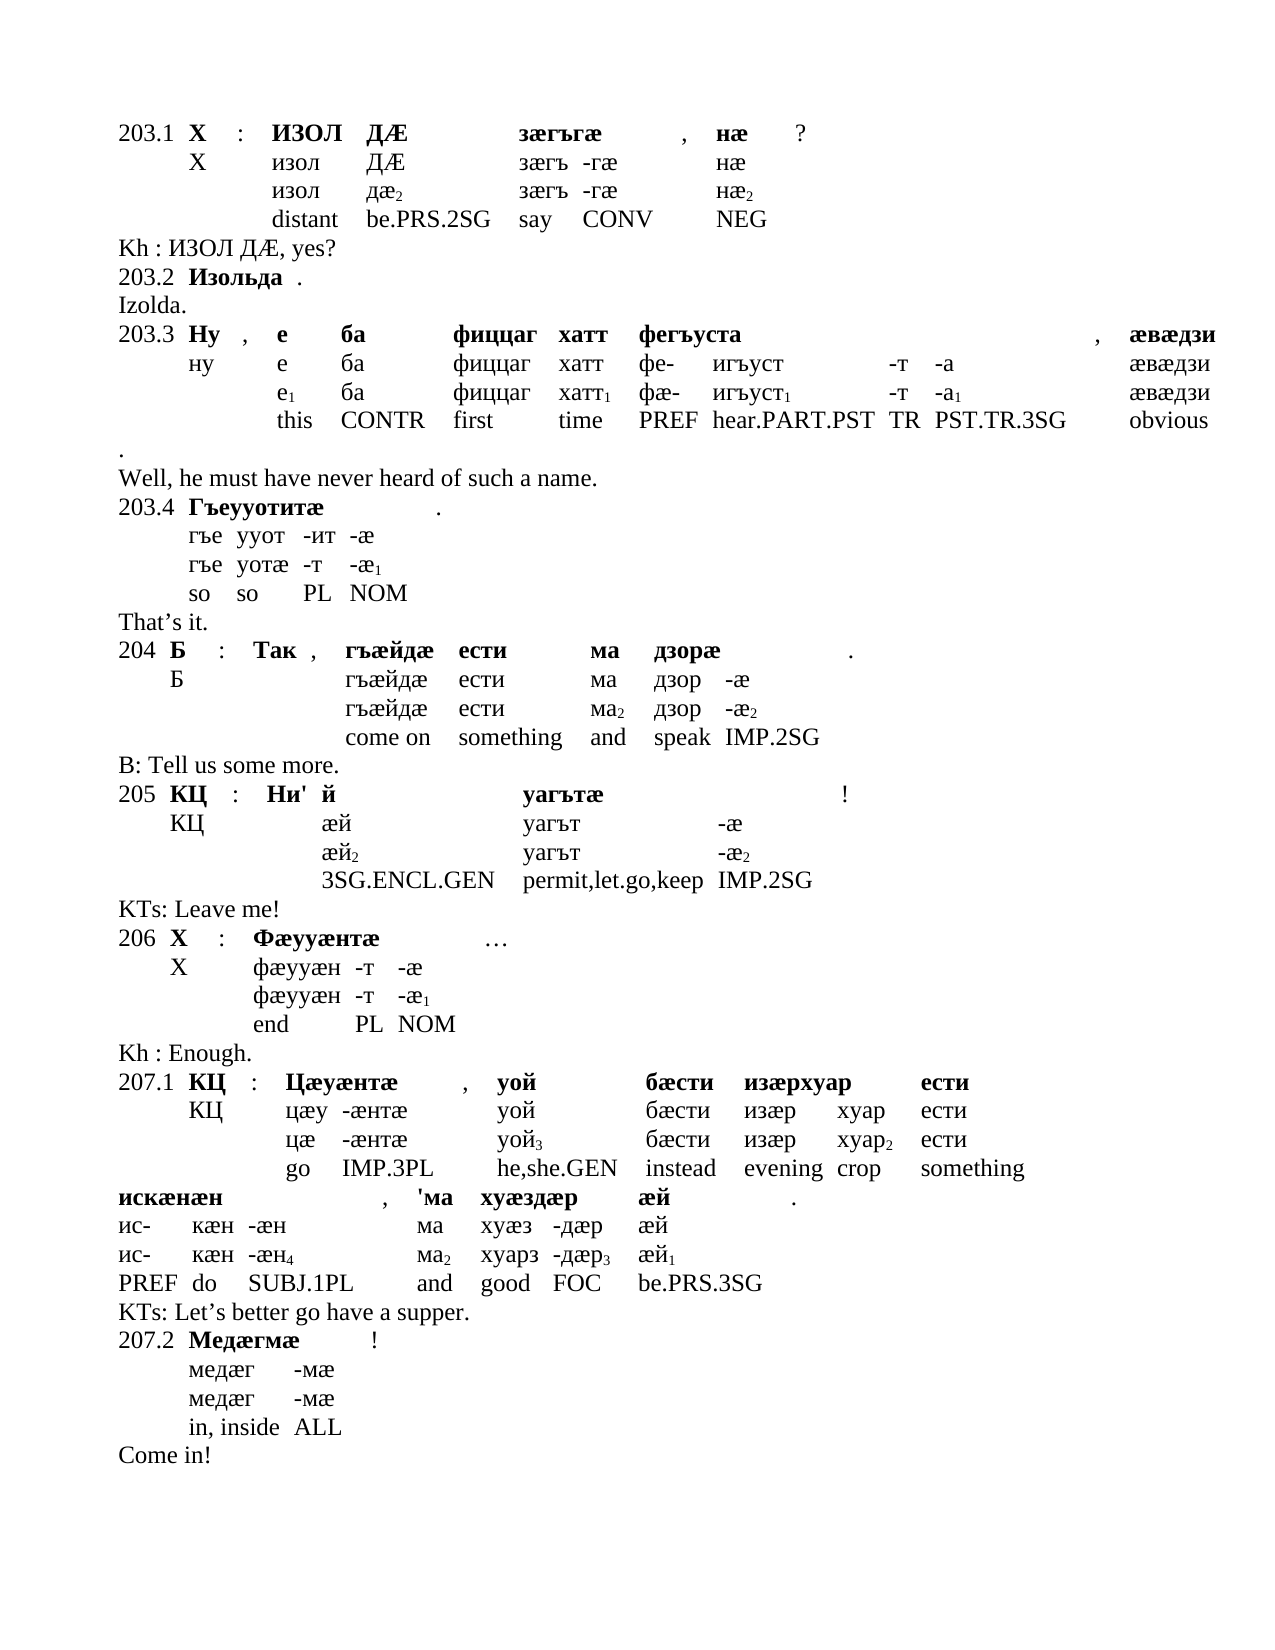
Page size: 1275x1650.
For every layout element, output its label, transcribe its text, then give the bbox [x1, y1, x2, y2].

text уагътæ [523, 779, 827, 808]
text B: Tell us some more. [118, 751, 1249, 779]
text -æ1 [349, 549, 408, 578]
text хуар [837, 1096, 893, 1124]
text . [791, 1182, 812, 1211]
text ! [841, 779, 862, 808]
text й [321, 779, 509, 808]
text ууот [236, 521, 289, 549]
text -т [355, 952, 384, 981]
text ести [921, 1124, 1025, 1153]
text ? [795, 118, 816, 147]
text æвæдзи [1129, 377, 1210, 406]
text изæр [744, 1096, 823, 1124]
text хуар2 [837, 1124, 893, 1153]
text 204 [118, 636, 156, 664]
text хатт [558, 348, 611, 377]
text фиццаг [453, 348, 531, 377]
text he,she.GEN [497, 1153, 618, 1182]
text -æн4 [248, 1239, 354, 1268]
text Ни' [267, 779, 308, 808]
text , [462, 1067, 483, 1096]
text -т [889, 348, 921, 377]
text first [453, 406, 531, 434]
text ба [341, 348, 425, 377]
text -дæр [553, 1211, 610, 1239]
text , [382, 1182, 403, 1211]
text уой [497, 1067, 632, 1096]
text so [188, 578, 223, 607]
text -æнтæ [342, 1096, 434, 1124]
text 203.1 [118, 118, 174, 147]
text -т [889, 377, 921, 406]
text 203.2 [118, 262, 174, 291]
text IMP.2SG [718, 866, 813, 894]
text -æнтæ [342, 1124, 434, 1153]
text Гъеууотитæ [188, 492, 422, 521]
text time [558, 406, 611, 434]
text . [118, 434, 139, 463]
text изол [272, 147, 338, 176]
text ести [921, 1067, 1039, 1096]
text гъæйдæ [345, 636, 444, 664]
text , [681, 118, 702, 147]
text Так [253, 636, 297, 664]
text бæсти [645, 1096, 716, 1124]
text FOC [553, 1268, 610, 1297]
text ма2 [417, 1239, 453, 1268]
text … [484, 923, 509, 952]
text Х [169, 923, 204, 952]
text -гæ [582, 147, 653, 176]
text . [296, 262, 317, 291]
text е1 [277, 377, 313, 406]
text PREF [118, 1268, 178, 1297]
text КЦ [188, 1096, 223, 1124]
text КЦ [188, 1067, 237, 1096]
text 3SG.ENCL.GEN [321, 866, 495, 894]
text TR [889, 406, 921, 434]
text æй [638, 1182, 777, 1211]
text this [277, 406, 313, 434]
text изæр [744, 1124, 823, 1153]
text фегъуста [639, 319, 1081, 348]
text be.PRS.2SG [366, 204, 491, 233]
text : [218, 636, 239, 664]
text Изольда [188, 262, 283, 291]
text -дæр3 [553, 1239, 610, 1268]
text do [192, 1268, 234, 1297]
text ALL [294, 1412, 342, 1441]
text -æ [718, 808, 813, 837]
text ести [458, 664, 562, 693]
text in, inside [188, 1412, 280, 1441]
text КЦ [169, 808, 204, 837]
text -æ [725, 664, 820, 693]
text say [519, 204, 569, 233]
text something [458, 722, 562, 751]
text медæг [188, 1354, 280, 1383]
text : [251, 1067, 272, 1096]
text KTs: Leave me! [118, 894, 1249, 923]
text IMP.3PL [342, 1153, 434, 1182]
text æвæдзи [1129, 348, 1210, 377]
text Б [169, 636, 204, 664]
text 203.4 [118, 492, 174, 521]
text come on [345, 722, 431, 751]
text PL [355, 1009, 384, 1038]
text фиццаг [453, 319, 544, 348]
text бæсти [645, 1067, 730, 1096]
text ДÆ [366, 118, 505, 147]
text цæу [285, 1096, 328, 1124]
text ести [458, 693, 562, 722]
text 203.3 [118, 319, 174, 348]
text Б [169, 664, 191, 693]
text цæ [285, 1124, 328, 1153]
text Х [188, 118, 223, 147]
text зæгъ [519, 176, 569, 204]
text and [417, 1268, 453, 1297]
text obvious [1129, 406, 1210, 434]
text hear.PART.PST [712, 406, 875, 434]
text KTs: Let’s better go have a supper. [118, 1297, 1249, 1326]
text ести [458, 636, 576, 664]
text зæгъгæ [519, 118, 667, 147]
text медæг [188, 1383, 280, 1412]
text Well, he must have never heard of such a name. [118, 463, 1249, 492]
text be.PRS.3SG [638, 1268, 763, 1297]
text NOM [349, 578, 408, 607]
text дзор [654, 664, 711, 693]
text искæнæн [118, 1182, 368, 1211]
text е [277, 319, 327, 348]
text . [848, 636, 869, 664]
text SUBJ.1PL [248, 1268, 354, 1297]
text -æ2 [725, 693, 820, 722]
text дзор [654, 693, 711, 722]
text Цæуæнтæ [285, 1067, 448, 1096]
text ДÆ [366, 147, 491, 176]
text игъуст1 [712, 377, 875, 406]
text ма [417, 1211, 453, 1239]
text -ит [303, 521, 336, 549]
text Kh : Enough. [118, 1038, 1249, 1067]
text -мæ [294, 1383, 342, 1412]
text ну [188, 348, 214, 377]
text нæ [716, 147, 767, 176]
text хуарз [480, 1239, 539, 1268]
text æй [321, 808, 495, 837]
text and [590, 722, 626, 751]
text : [232, 779, 253, 808]
text гъæйдæ [345, 693, 431, 722]
text -æ1 [398, 981, 456, 1009]
text evening [744, 1153, 823, 1182]
text æй [638, 1211, 763, 1239]
text хуæздæр [480, 1182, 624, 1211]
text КЦ [169, 779, 218, 808]
text -мæ [294, 1354, 342, 1383]
text фиццаг [453, 377, 531, 406]
text ма2 [590, 693, 626, 722]
text Ну [188, 319, 228, 348]
text , [242, 319, 263, 348]
text PST.TR.3SG [934, 406, 1067, 434]
text go [285, 1153, 328, 1182]
text speak [654, 722, 711, 751]
text -æ [398, 952, 456, 981]
text NEG [716, 204, 767, 233]
text уой3 [497, 1124, 618, 1153]
text фæууæн [253, 952, 341, 981]
text -гæ [582, 176, 653, 204]
text кæн [192, 1239, 234, 1268]
text permit,let.go,keep [523, 866, 704, 894]
text , [1094, 319, 1115, 348]
text ба [341, 377, 425, 406]
text -т [303, 549, 336, 578]
text изæрхуар [744, 1067, 907, 1096]
text ис- [118, 1211, 178, 1239]
text distant [272, 204, 338, 233]
text ести [921, 1096, 1025, 1124]
text гъæйдæ [345, 664, 431, 693]
text -т [355, 981, 384, 1009]
text instead [645, 1153, 716, 1182]
text PREF [639, 406, 699, 434]
text 206 [118, 923, 156, 952]
text CONTR [341, 406, 425, 434]
text Izolda. [118, 291, 1249, 319]
text дæ2 [366, 176, 491, 204]
text -æн [248, 1211, 354, 1239]
text crop [837, 1153, 893, 1182]
text PL [303, 578, 336, 607]
text фе- [639, 348, 699, 377]
text гъе [188, 521, 223, 549]
text Х [188, 147, 209, 176]
text Х [169, 952, 191, 981]
text -а1 [934, 377, 1067, 406]
text ИЗОЛ [272, 118, 352, 147]
text 207.2 [118, 1326, 174, 1354]
text 205 [118, 779, 156, 808]
text ма [590, 636, 640, 664]
text фæууæн [253, 981, 341, 1009]
text , [310, 636, 331, 664]
text æй1 [638, 1239, 763, 1268]
text 'ма [417, 1182, 467, 1211]
text something [921, 1153, 1025, 1182]
text Фæууæнтæ [253, 923, 470, 952]
text Come in! [118, 1441, 1249, 1469]
text NOM [398, 1009, 456, 1038]
text дзорæ [654, 636, 834, 664]
text That’s it. [118, 607, 1249, 636]
text зæгъ [519, 147, 569, 176]
text æй2 [321, 837, 495, 866]
text хатт1 [558, 377, 611, 406]
text . [435, 492, 456, 521]
text ! [370, 1326, 391, 1354]
text е [277, 348, 313, 377]
text good [480, 1268, 539, 1297]
text ма [590, 664, 626, 693]
text Kh : ИЗОЛ ДÆ, yes? [118, 233, 1249, 262]
text уотæ [236, 549, 289, 578]
text уой [497, 1096, 618, 1124]
text so [236, 578, 289, 607]
text -æ2 [718, 837, 813, 866]
text 207.1 [118, 1067, 174, 1096]
text гъе [188, 549, 223, 578]
text Медæгмæ [188, 1326, 356, 1354]
text хатт [558, 319, 625, 348]
text нæ2 [716, 176, 767, 204]
text нæ [716, 118, 781, 147]
text IMP.2SG [725, 722, 820, 751]
text изол [272, 176, 338, 204]
text ис- [118, 1239, 178, 1268]
text уагът [523, 808, 704, 837]
text кæн [192, 1211, 234, 1239]
text : [237, 118, 258, 147]
text -æ [349, 521, 408, 549]
text уагът [523, 837, 704, 866]
text игъуст [712, 348, 875, 377]
text end [253, 1009, 341, 1038]
text бæсти [645, 1124, 716, 1153]
text ба [341, 319, 439, 348]
text CONV [582, 204, 653, 233]
text хуæз [480, 1211, 539, 1239]
text -а [934, 348, 1067, 377]
text фæ- [639, 377, 699, 406]
text : [218, 923, 239, 952]
text æвæдзи [1129, 319, 1224, 348]
